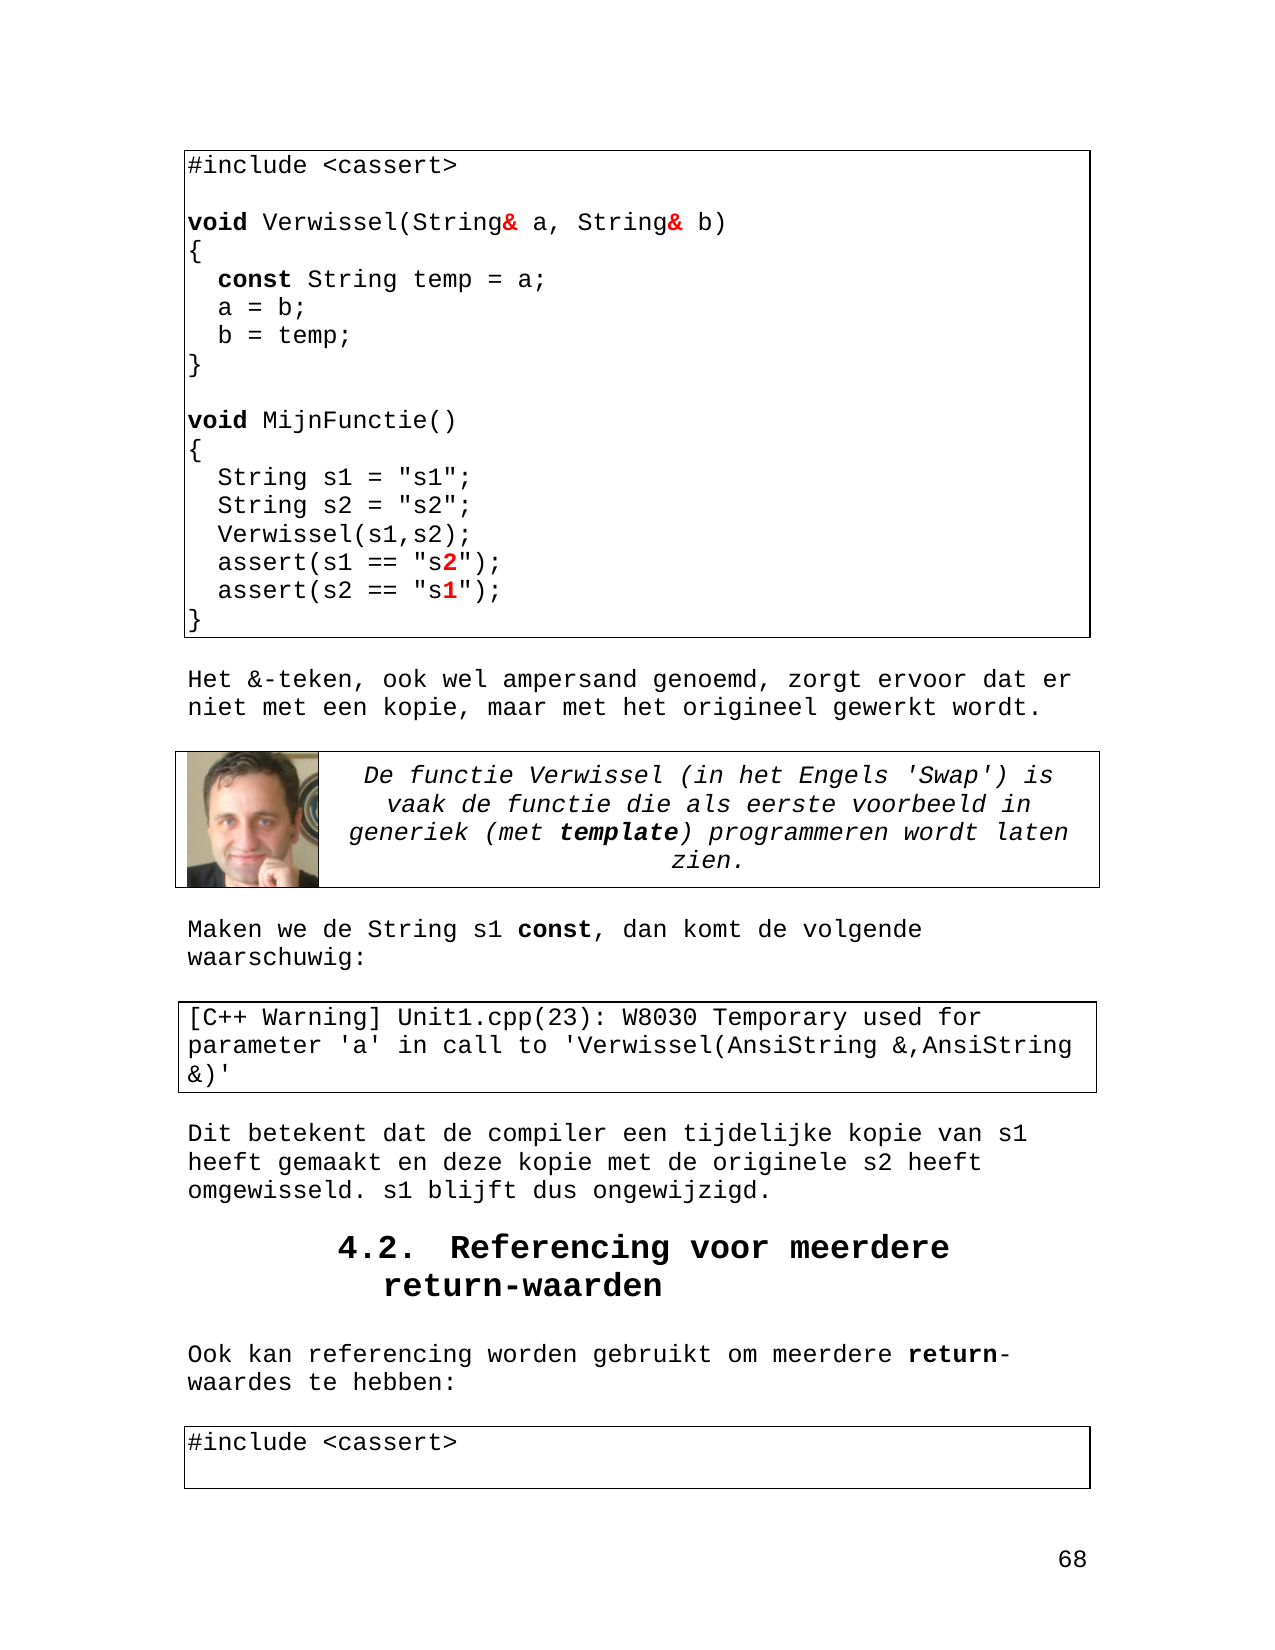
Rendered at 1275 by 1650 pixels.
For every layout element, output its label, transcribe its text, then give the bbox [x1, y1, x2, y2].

text [C++ Warning] Unit1.cpp(23): W8030 Temporary used for parameter 'a' in call to 'Verwissel(AnsiString &,AnsiString &)' [179, 1003, 1096, 1092]
text String s1 = "s1"; [187, 465, 1087, 493]
table_header [176, 752, 187, 887]
text String s2 = "s2"; [187, 493, 1087, 521]
text void Verwissel(String& a, String& b) [187, 210, 1087, 238]
text { [187, 238, 1087, 266]
text Verwissel(s1,s2); [187, 521, 1087, 550]
text void MijnFunctie() [187, 408, 1087, 436]
picture [187, 752, 319, 887]
text #include <cassert> [185, 151, 1089, 181]
text Maken we de String s1 const, dan komt de volgende waarschuwig: [187, 916, 1087, 973]
text b = temp; [187, 323, 1087, 351]
text const String temp = a; [187, 266, 1087, 295]
text assert(s2 == "s1"); [187, 578, 1087, 603]
text #include <cassert> [185, 1427, 1089, 1458]
text } [185, 603, 1089, 637]
text Dit betekent dat de compiler een tijdelijke kopie van s1 heeft gemaakt en deze kopie met de originele s2 heeft omgewisseld. s1 blijft dus ongewijzigd. [187, 1121, 1087, 1206]
table_header De functie Verwissel (in het Engels 'Swap') is vaak de functie die als eerste voorbeeld in generiek (met template) programmeren wordt laten zien. [319, 752, 1099, 887]
text assert(s1 == "s2"); [187, 550, 1087, 578]
text Ook kan referencing worden gebruikt om meerdere return-waardes te hebben: [187, 1341, 1087, 1398]
subtitle Referencing voor meerdere return-waarden [337, 1231, 1087, 1307]
text } [187, 351, 1087, 380]
text a = b; [187, 295, 1087, 323]
text Het &-teken, ook wel ampersand genoemd, zorgt ervoor dat er niet met een kopie, maar met het origineel gewerkt wordt. [187, 666, 1087, 723]
text { [187, 436, 1087, 465]
